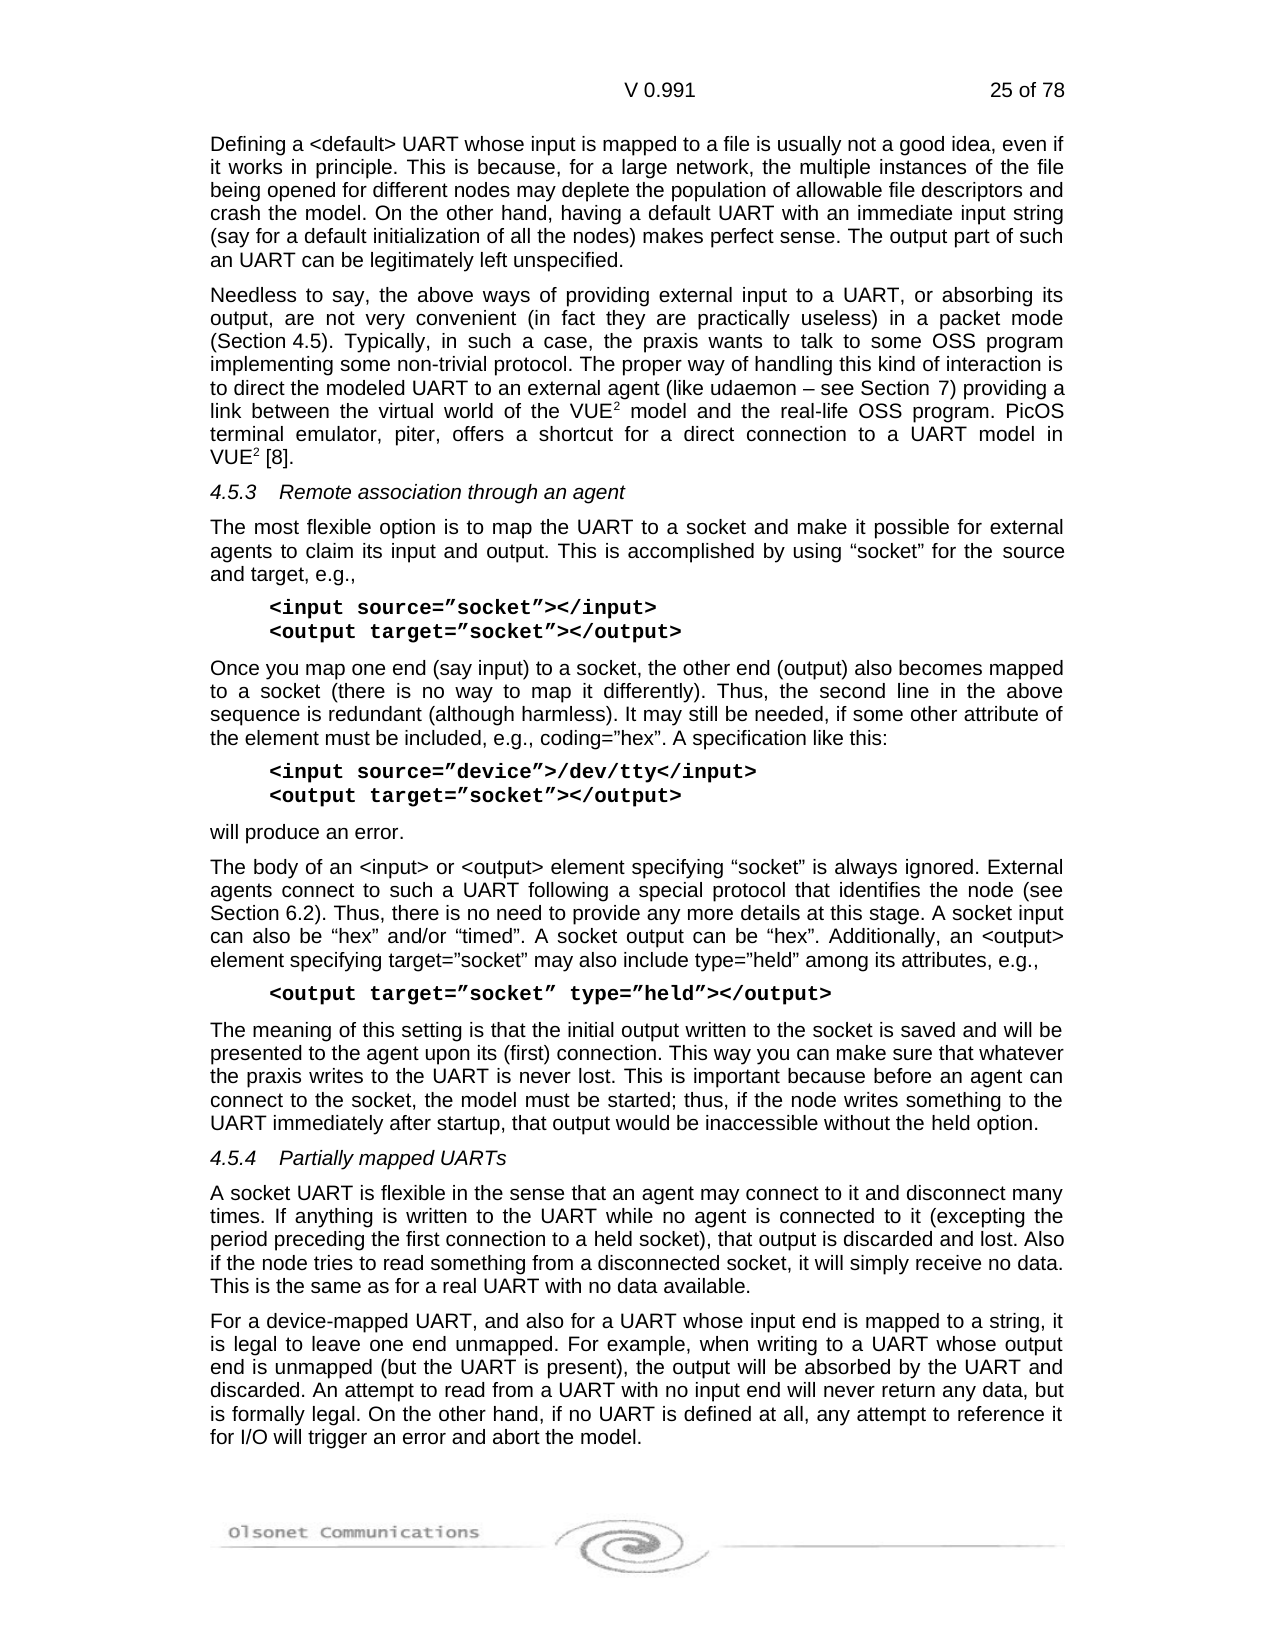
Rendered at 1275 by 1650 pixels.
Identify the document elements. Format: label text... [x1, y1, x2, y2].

text <input source=”device”>/dev/tty</input> [269, 761, 1065, 785]
subtitle Partially mapped UARTs [210, 1146, 1065, 1170]
text will produce an error. [210, 820, 1065, 843]
picture [210, 1504, 1065, 1596]
text The meaning of this setting is that the initial output written to the socket is saved and will be presented to the agent upon its (first) connection. This way you can make sure that whatever the praxis writes to the UART is never lost. This is important because before an agent can connect to the socket, the model must be started; thus, if the node writes something to the UART immediately after startup, that output would be inaccessible without the held option. [210, 1018, 1065, 1135]
text <output target=”socket”></output> [269, 785, 1065, 808]
text The body of an <input> or <output> element specifying “socket” is always ignored. External agents connect to such a UART following a special protocol that identifies the node (see Section 6.2). Thus, there is no need to provide any more details at this stage. A socket input can also be “hex” and/or “timed”. A socket output can be “hex”. Additionally, an <output> element specifying target=”socket” may also include type=”held” among its attributes, e.g., [210, 855, 1065, 971]
subtitle Remote association through an agent [210, 481, 1065, 504]
text <output target=”socket”></output> [269, 621, 1065, 645]
text <input source=”socket”></input> [269, 597, 1065, 621]
text A socket UART is flexible in the sense that an agent may connect to it and disconnect many times. If anything is written to the UART while no agent is connected to it (excepting the period preceding the first connection to a held socket), that output is discarded and lost. Also if the node tries to read something from a disconnected socket, it will simply receive no data. This is the same as for a real UART with no data available. [210, 1181, 1065, 1298]
text The most flexible option is to map the UART to a socket and make it possible for external agents to claim its input and output. This is accomplished by using “socket” for the source and target, e.g., [210, 516, 1065, 586]
text For a device-mapped UART, and also for a UART whose input end is mapped to a string, it is legal to leave one end unmapped. For example, when writing to a UART whose output end is unmapped (but the UART is present), the output will be absorbed by the UART and discarded. An attempt to read from a UART with no input end will never return any data, but is formally legal. On the other hand, if no UART is defined at all, any attempt to reference it for I/O will trigger an error and abort the model. [210, 1309, 1065, 1449]
text Needless to say, the above ways of providing external input to a UART, or absorbing its output, are not very convenient (in fact they are practically useless) in a packet mode (Section 4.5). Typically, in such a case, the praxis wants to talk to some OSS program implementing some non-trivial protocol. The proper way of handling this kind of interaction is to direct the modeled UART to an external agent (like udaemon – see Section 7) providing a link between the virtual world of the VUE2 model and the real-life OSS program. PicOS terminal emulator, piter, offers a shortcut for a direct connection to a UART model in VUE2 [8]. [210, 283, 1065, 469]
text Once you map one end (say input) to a socket, the other end (output) also becomes mapped to a socket (there is no way to map it differently). Thus, the second line in the above sequence is redundant (although harmless). It may still be needed, if some other attribute of the element must be included, e.g., coding=”hex”. A specification like this: [210, 656, 1065, 749]
text <output target=”socket” type=”held”></output> [269, 983, 1065, 1007]
text Defining a <default> UART whose input is mapped to a file is usually not a good idea, even if it works in principle. This is because, for a large network, the multiple instances of the file being opened for different nodes may deplete the population of allowable file descriptors and crash the model. On the other hand, having a default UART with an immediate input string (say for a default initialization of all the nodes) makes perfect sense. The output part of such an UART can be legitimately left unspecified. [210, 132, 1065, 272]
